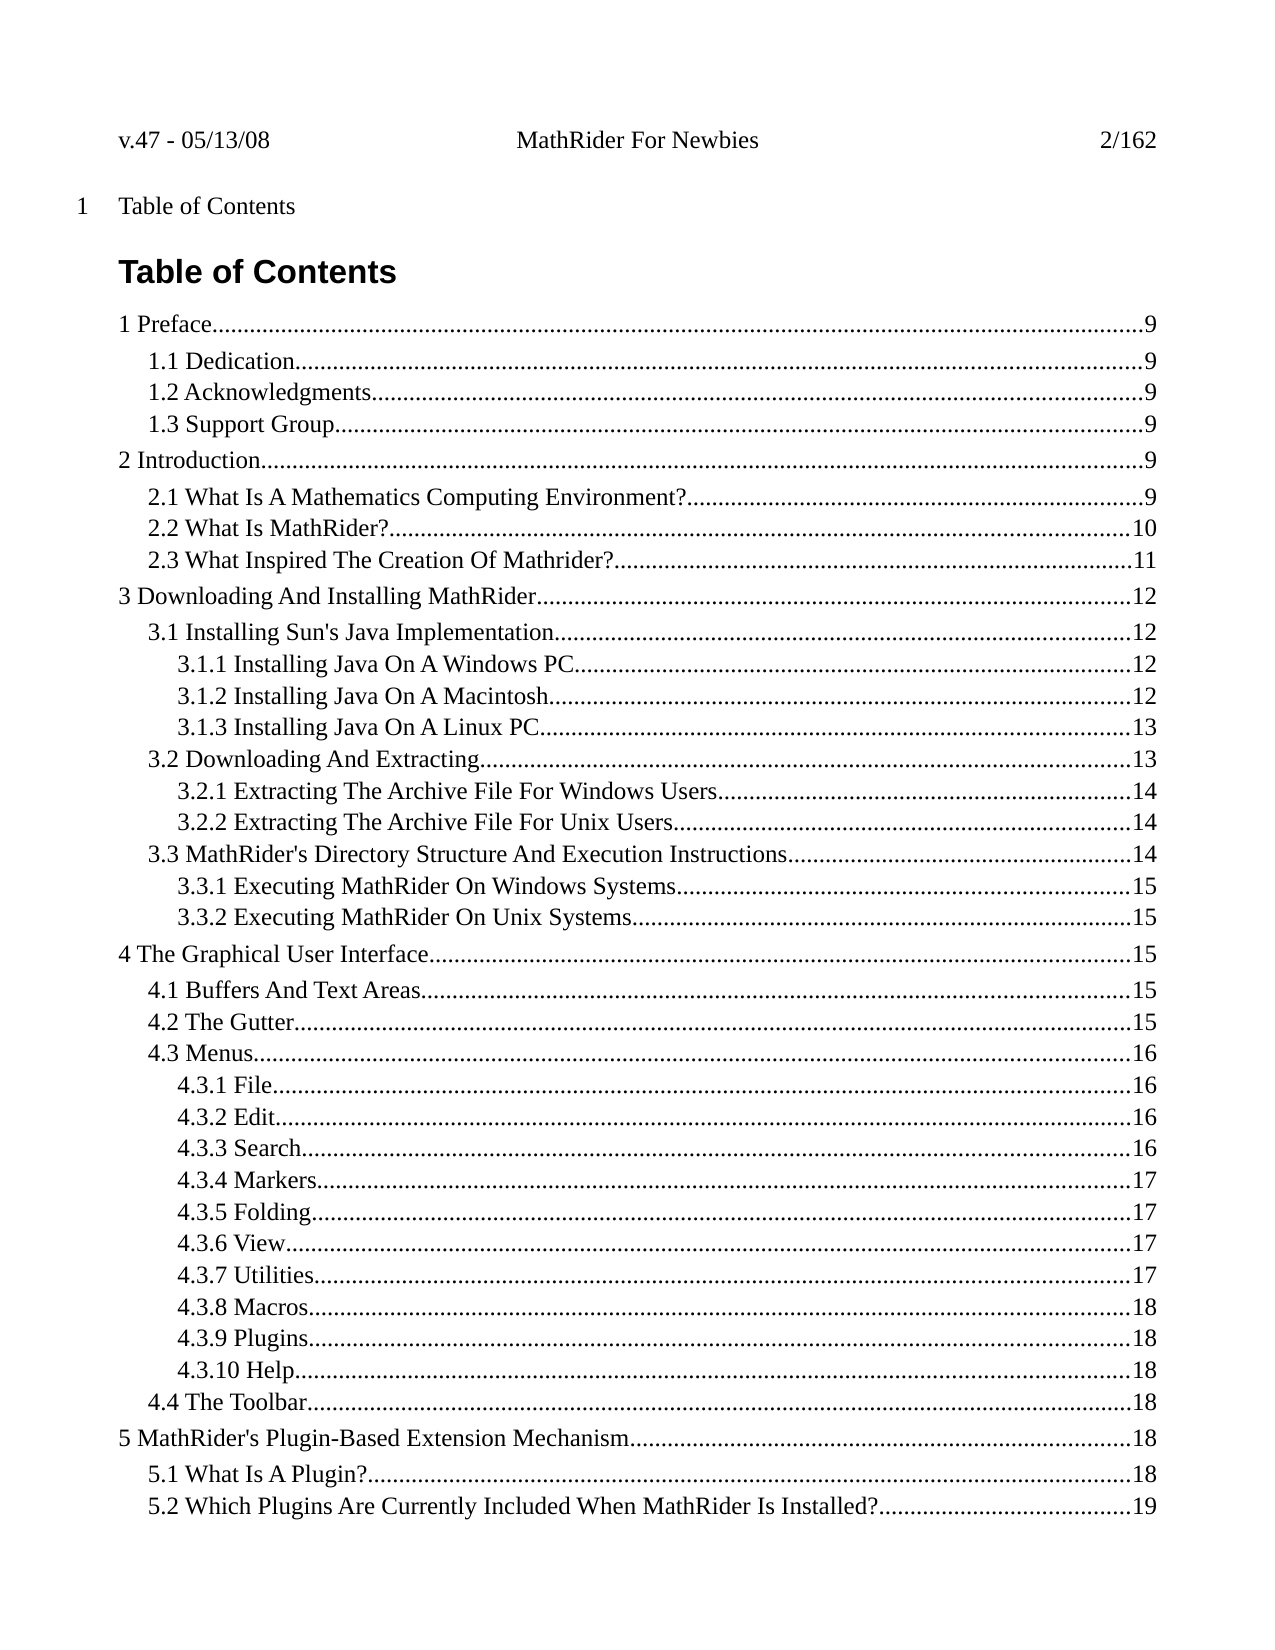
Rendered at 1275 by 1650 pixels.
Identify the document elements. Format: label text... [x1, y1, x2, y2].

text 4.3.4 Markers 17 [177, 1165, 1157, 1194]
text 3.1.1 Installing Java On A Windows PC 12 [177, 649, 1157, 678]
text 3.3.2 Executing MathRider On Unix Systems 15 [177, 902, 1157, 931]
text 5.2 Which Plugins Are Currently Included When MathRider Is Installed? 19 [148, 1491, 1157, 1519]
text 3.2 Downloading And Extracting 13 [148, 744, 1157, 773]
text 1.2 Acknowledgments 9 [148, 377, 1157, 406]
text 4.3.2 Edit 16 [177, 1102, 1157, 1130]
text 3.1 Installing Sun's Java Implementation 12 [148, 617, 1157, 646]
text 4.3.1 File 16 [177, 1070, 1157, 1099]
text 5.1 What Is A Plugin? 18 [148, 1459, 1157, 1488]
text 3.2.2 Extracting The Archive File For Unix Users 14 [177, 807, 1157, 836]
text 4.4 The Toolbar 18 [148, 1387, 1157, 1415]
text 3.3.1 Executing MathRider On Windows Systems 15 [177, 871, 1157, 899]
text 4.3.9 Plugins 18 [177, 1323, 1157, 1352]
text 3.1.2 Installing Java On A Macintosh 12 [177, 681, 1157, 709]
text 1 Preface 9 [118, 309, 1157, 338]
text 4.3.8 Macros 18 [177, 1292, 1157, 1320]
text 4.3.10 Help 18 [177, 1355, 1157, 1384]
text 5 MathRider's Plugin-Based Extension Mechanism 18 [118, 1423, 1157, 1452]
text 4.3 Menus 16 [148, 1038, 1157, 1067]
text 2 Introduction 9 [118, 445, 1157, 474]
text 4.2 The Gutter 15 [148, 1007, 1157, 1035]
text 1.3 Support Group 9 [148, 409, 1157, 438]
text 4.3.7 Utilities 17 [177, 1260, 1157, 1289]
text 1.1 Dedication 9 [148, 346, 1157, 374]
text 2.3 What Inspired The Creation Of Mathrider? 11 [148, 545, 1157, 574]
text 3.3 MathRider's Directory Structure And Execution Instructions 14 [148, 839, 1157, 868]
subtitle Table of Contents [118, 253, 1157, 291]
text 4 The Graphical User Interface 15 [118, 939, 1157, 967]
text 3 Downloading And Installing MathRider 12 [118, 581, 1157, 610]
text 3.1.3 Installing Java On A Linux PC 13 [177, 712, 1157, 741]
text 4.1 Buffers And Text Areas 15 [148, 975, 1157, 1004]
text 4.3.3 Search 16 [177, 1133, 1157, 1162]
text Table of Contents [118, 191, 1157, 220]
text 4.3.6 View 17 [177, 1228, 1157, 1257]
text 2.1 What Is A Mathematics Computing Environment? 9 [148, 482, 1157, 510]
text 3.2.1 Extracting The Archive File For Windows Users 14 [177, 776, 1157, 804]
text 4.3.5 Folding 17 [177, 1197, 1157, 1225]
text 2.2 What Is MathRider? 10 [148, 513, 1157, 542]
